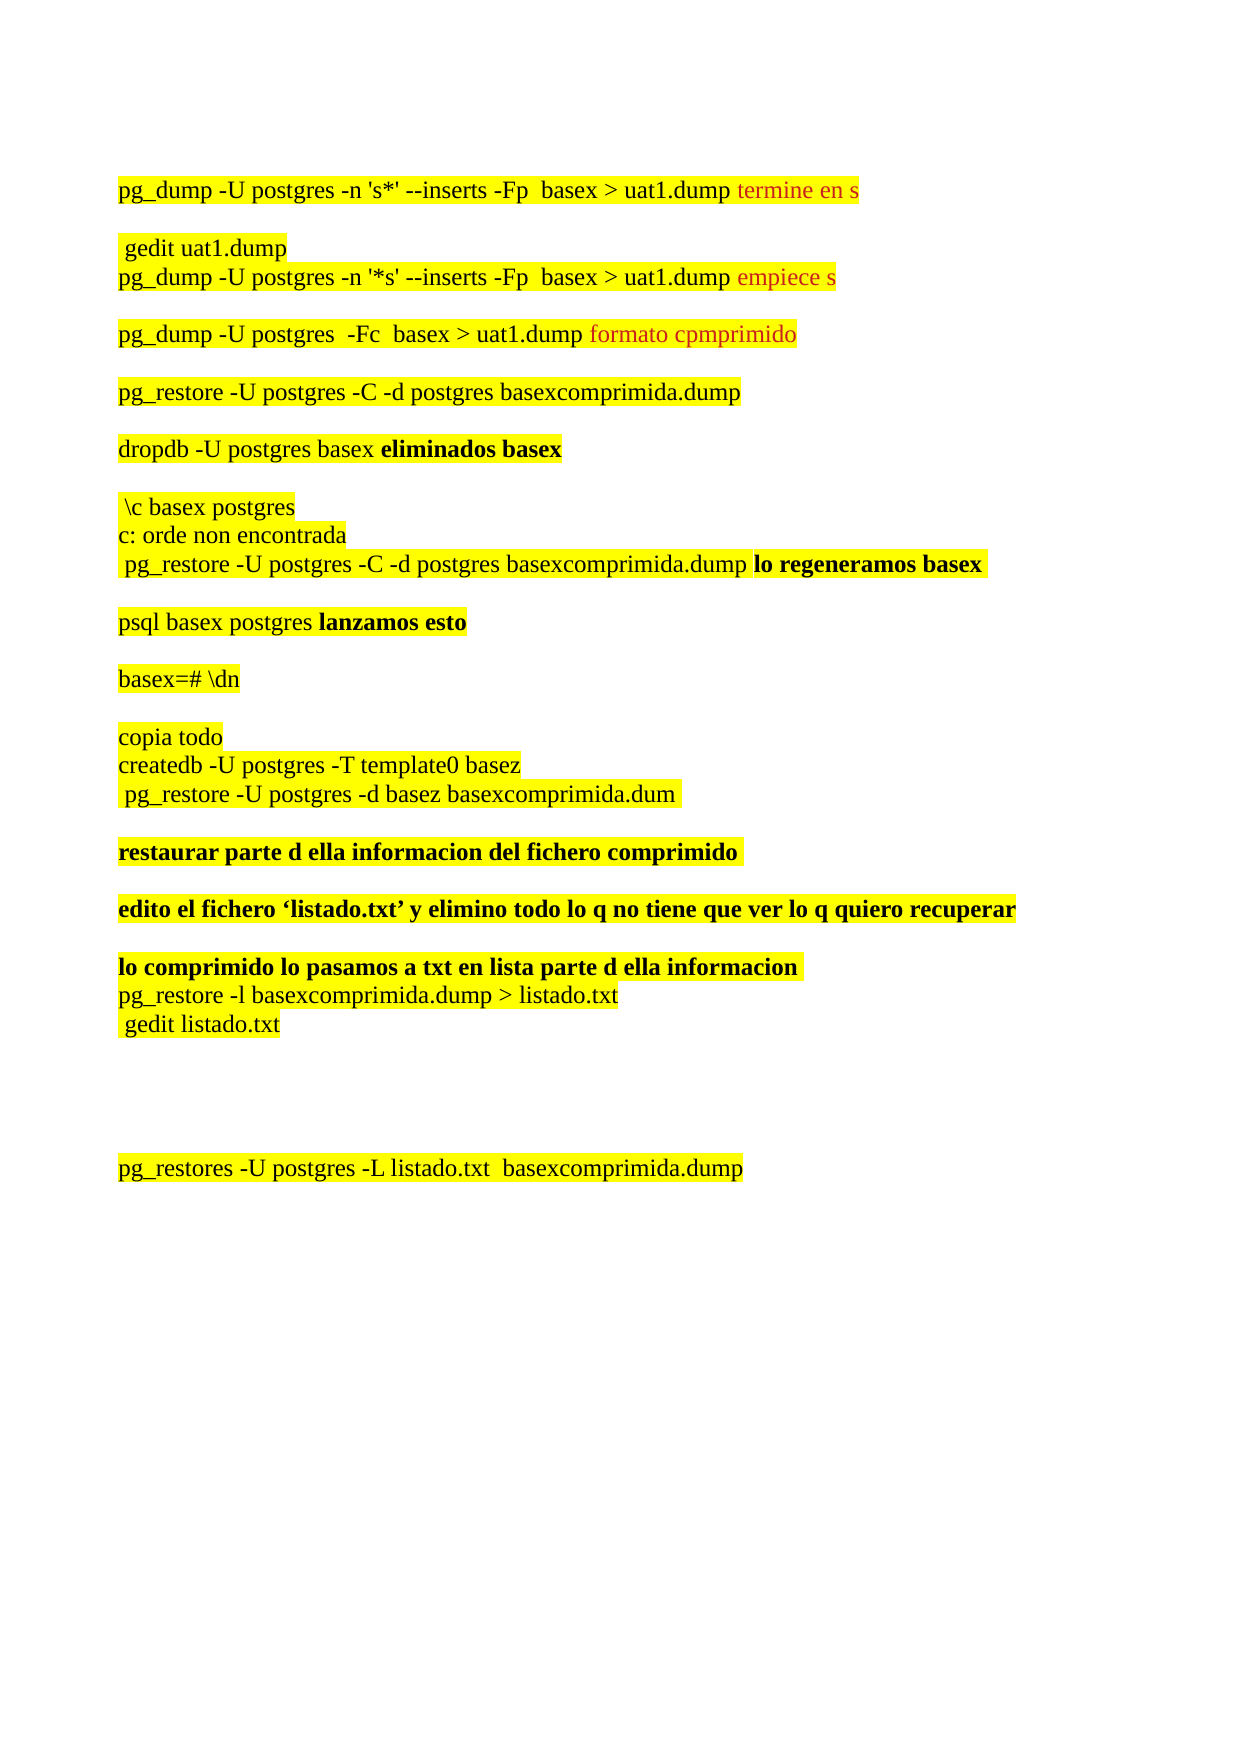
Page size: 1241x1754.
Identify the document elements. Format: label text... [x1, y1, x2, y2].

text pg_dump -U postgres -n '*s' --inserts -Fp basex > uat1.dump empiece s [118, 262, 1122, 291]
text copia todo [118, 722, 1122, 751]
text restaurar parte d ella informacion del fichero comprimido [118, 837, 1122, 866]
text dropdb -U postgres basex eliminados basex [118, 434, 1122, 463]
text gedit uat1.dump [118, 233, 1122, 262]
text lo comprimido lo pasamos a txt en lista parte d ella informacion [118, 952, 1122, 981]
text pg_restore -U postgres -d basez basexcomprimida.dum [118, 779, 1122, 808]
text basex=# \dn [118, 664, 1122, 693]
text pg_dump -U postgres -n 's*' --inserts -Fp basex > uat1.dump termine en s [118, 176, 1122, 204]
text createdb -U postgres -T template0 basez [118, 751, 1122, 779]
text pg_restores -U postgres -L listado.txt basexcomprimida.dump [118, 1153, 1122, 1182]
text \c basex postgres [118, 492, 1122, 521]
text psql basex postgres lanzamos esto [118, 607, 1122, 636]
text pg_restore -l basexcomprimida.dump > listado.txt [118, 981, 1122, 1009]
text pg_dump -U postgres -Fc basex > uat1.dump formato cpmprimido [118, 319, 1122, 348]
text c: orde non encontrada [118, 521, 1122, 549]
text pg_restore -U postgres -C -d postgres basexcomprimida.dump [118, 377, 1122, 406]
text edito el fichero ‘listado.txt’ y elimino todo lo q no tiene que ver lo q quiero recuperar [118, 894, 1122, 923]
text gedit listado.txt [118, 1009, 1122, 1038]
text pg_restore -U postgres -C -d postgres basexcomprimida.dump lo regeneramos basex [118, 549, 1122, 578]
